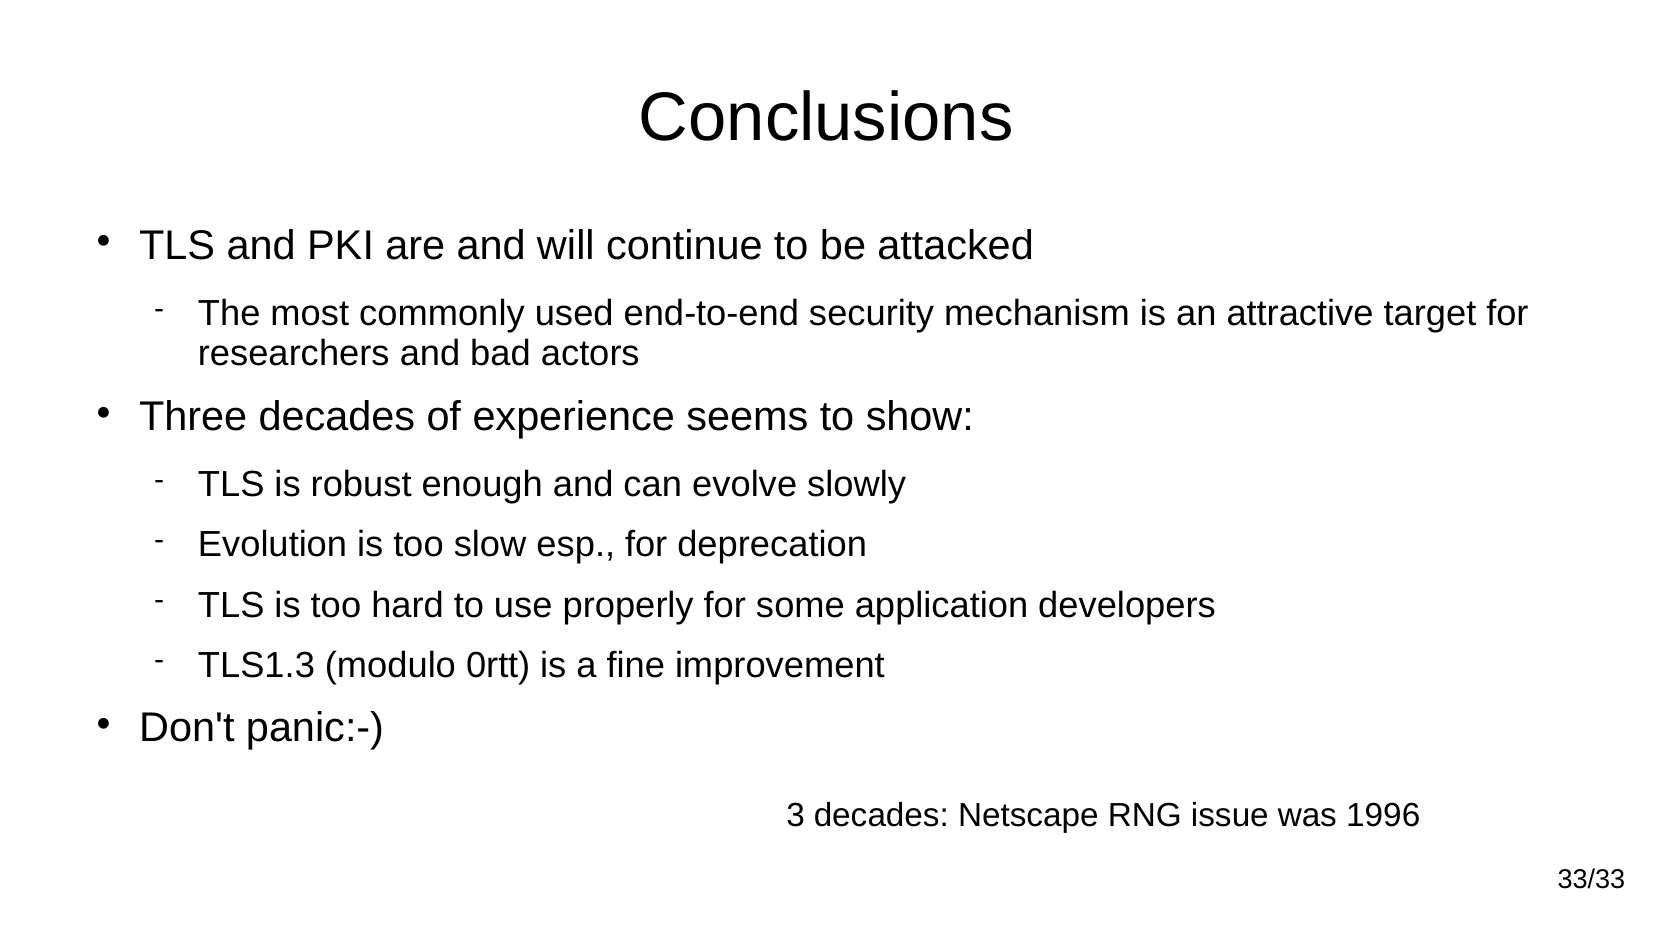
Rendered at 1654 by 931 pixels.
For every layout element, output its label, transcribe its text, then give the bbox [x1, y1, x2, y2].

text_box 3 decades: Netscape RNG issue was 1996 [771, 789, 1579, 879]
title Conclusions [82, 37, 1571, 193]
list TLS and PKI are and will continue to be attacked The most commonly used end-to-end security mechanism is an attractive target for researchers and bad actors Three decades of experience seems to show: TLS is robust enough and can evolve slowly Evolution is too slow esp., for deprecation TLS is too hard to use properly for some application developers TLS1.3 (modulo 0rtt) is a fine improvement Don't panic:-) [82, 217, 1538, 758]
